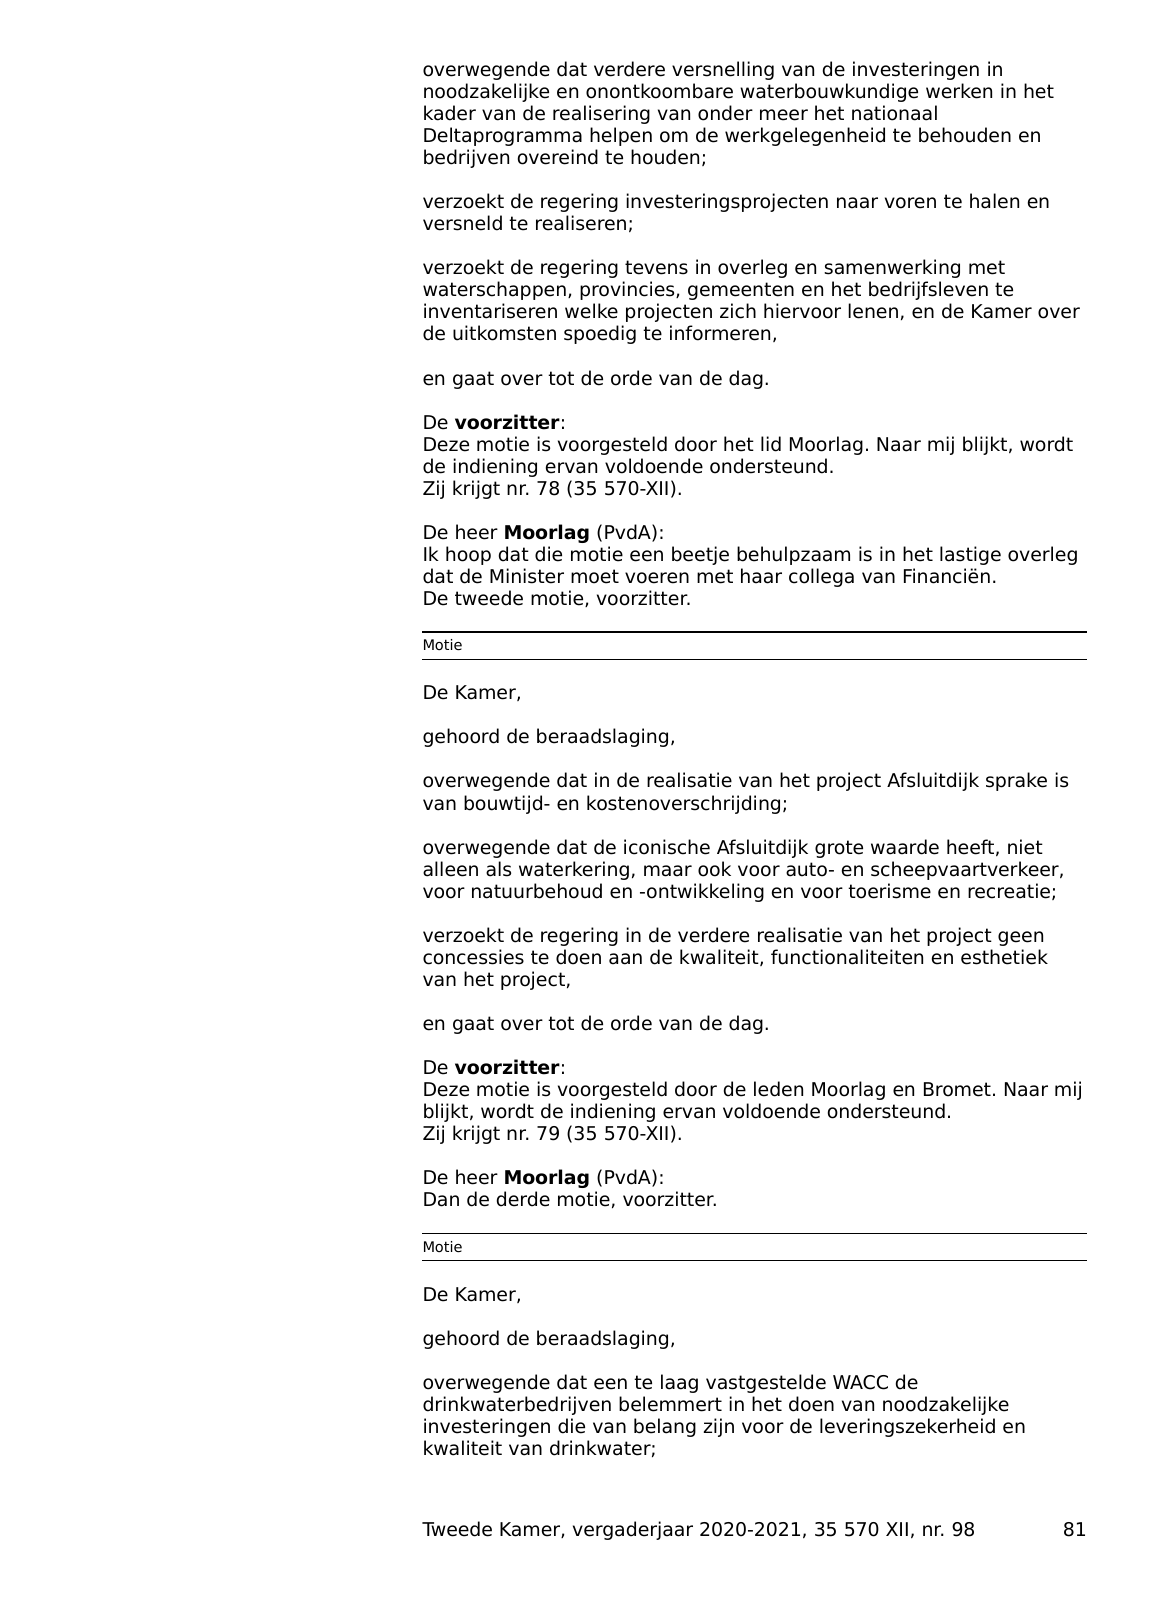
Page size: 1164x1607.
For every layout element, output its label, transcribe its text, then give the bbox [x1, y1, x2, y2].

text Zij krijgt nr. 79 (35 570-XII). [422, 1123, 1087, 1145]
text De Kamer, [422, 1283, 1087, 1306]
text De tweede motie, voorzitter. [422, 588, 1087, 609]
text en gaat over tot de orde van de dag. [422, 1013, 1087, 1035]
text De heer Moorlag (PvdA): [422, 522, 1087, 544]
text gehoord de beraadslaging, [422, 1328, 1087, 1350]
text overwegende dat een te laag vastgestelde WACC de drinkwaterbedrijven belemmert in het doen van noodzakelijke investeringen die van belang zijn voor de leveringszekerheid en kwaliteit van drinkwater; [422, 1372, 1087, 1460]
text Ik hoop dat die motie een beetje behulpzaam is in het lastige overleg dat de Minister moet voeren met haar collega van Financiën. [422, 544, 1087, 588]
text en gaat over tot de orde van de dag. [422, 367, 1087, 389]
text De heer Moorlag (PvdA): [422, 1167, 1087, 1189]
text Deze motie is voorgesteld door het lid Moorlag. Naar mij blijkt, wordt de indiening ervan voldoende ondersteund. [422, 433, 1087, 477]
text overwegende dat verdere versnelling van de investeringen in noodzakelijke en onontkoombare waterbouwkundige werken in het kader van de realisering van onder meer het nationaal Deltaprogramma helpen om de werkgelegenheid te behouden en bedrijven overeind te houden; [422, 59, 1087, 169]
text Zij krijgt nr. 78 (35 570-XII). [422, 477, 1087, 499]
text De Kamer, [422, 682, 1087, 704]
text overwegende dat de iconische Afsluitdijk grote waarde heeft, niet alleen als waterkering, maar ook voor auto- en scheepvaartverkeer, voor natuurbehoud en -ontwikkeling en voor toerisme en recreatie; [422, 837, 1087, 902]
text verzoekt de regering investeringsprojecten naar voren te halen en versneld te realiseren; [422, 191, 1087, 235]
text overwegende dat in de realisatie van het project Afsluitdijk sprake is van bouwtijd- en kostenoverschrijding; [422, 770, 1087, 814]
table_header Motie [422, 633, 1087, 659]
text De voorzitter: [422, 1057, 1087, 1079]
text verzoekt de regering in de verdere realisatie van het project geen concessies te doen aan de kwaliteit, functionaliteiten en esthetiek van het project, [422, 925, 1087, 991]
table_header Motie [422, 1234, 1087, 1260]
text De voorzitter: [422, 412, 1087, 433]
text gehoord de beraadslaging, [422, 726, 1087, 748]
text verzoekt de regering tevens in overleg en samenwerking met waterschappen, provincies, gemeenten en het bedrijfsleven te inventariseren welke projecten zich hiervoor lenen, en de Kamer over de uitkomsten spoedig te informeren, [422, 257, 1087, 345]
text Deze motie is voorgesteld door de leden Moorlag en Bromet. Naar mij blijkt, wordt de indiening ervan voldoende ondersteund. [422, 1079, 1087, 1123]
text Dan de derde motie, voorzitter. [422, 1189, 1087, 1211]
